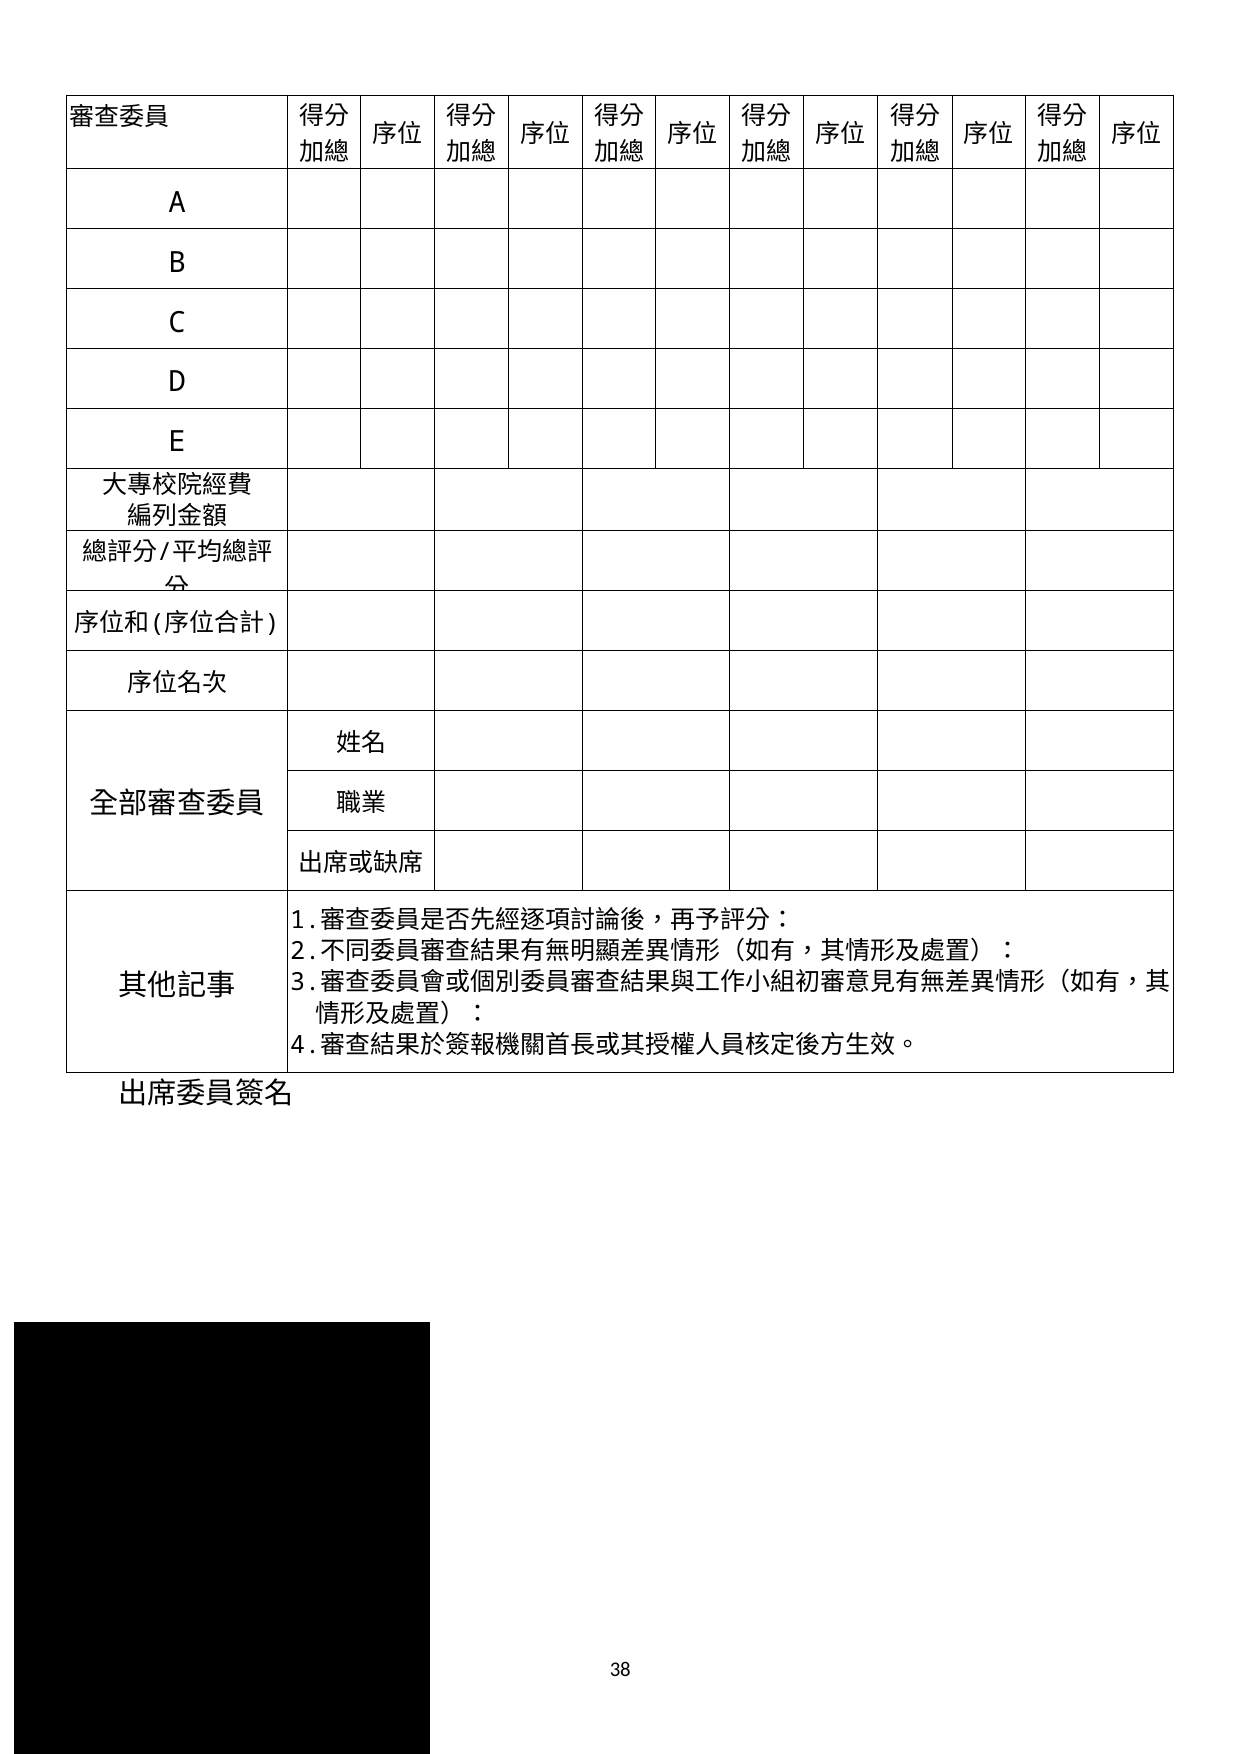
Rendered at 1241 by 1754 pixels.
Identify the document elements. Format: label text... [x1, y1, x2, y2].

table_cell [435, 771, 582, 830]
table_cell [656, 409, 729, 467]
table_cell 序位 [509, 96, 582, 168]
table_cell [1026, 469, 1173, 530]
table_cell [730, 469, 877, 530]
table_cell [730, 409, 803, 467]
table_cell 得分 加總 [1026, 96, 1099, 168]
table_cell D [67, 349, 287, 408]
table_cell [1100, 289, 1173, 348]
table_cell [730, 289, 803, 348]
table_cell 職業 [288, 771, 434, 830]
table_cell [288, 591, 434, 650]
table_cell [656, 229, 729, 288]
table_cell A [67, 169, 287, 228]
table_cell [804, 229, 877, 288]
table_cell [730, 771, 877, 830]
table_cell B [67, 229, 287, 288]
table_cell [1026, 771, 1173, 830]
table_cell [656, 289, 729, 348]
table_cell 總評分/平均總評分 [67, 531, 287, 590]
table_cell [435, 469, 582, 530]
table_cell [878, 349, 952, 408]
table_cell [730, 229, 803, 288]
table_cell [583, 349, 655, 408]
table_cell [288, 469, 434, 530]
table_cell [953, 289, 1025, 348]
table_cell 出席或缺席 [288, 831, 434, 890]
table_cell [953, 349, 1025, 408]
table_cell [1026, 349, 1099, 408]
table_cell 序位 [1100, 96, 1173, 168]
table_cell [583, 469, 729, 530]
table_cell 全部審查委員 [67, 711, 287, 890]
table_cell [878, 651, 1025, 710]
table_cell [361, 289, 434, 348]
table_cell 得分 加總 [730, 96, 803, 168]
table_cell [878, 591, 1025, 650]
table_cell [288, 409, 360, 467]
table_cell [435, 289, 508, 348]
table_cell [1100, 169, 1173, 228]
table_cell [1026, 169, 1099, 228]
table_cell [288, 289, 360, 348]
table_cell 序位名次 [67, 651, 287, 710]
table_cell [730, 349, 803, 408]
table_cell [583, 651, 729, 710]
table_cell 序位 [804, 96, 877, 168]
table_cell [878, 831, 1025, 890]
table_cell [878, 771, 1025, 830]
table_cell 審查委員 [67, 96, 287, 168]
table_cell E [67, 409, 287, 467]
table_cell [1026, 531, 1173, 590]
table_cell [878, 229, 952, 288]
table_cell [583, 771, 729, 830]
table_cell [435, 831, 582, 890]
table_cell [804, 169, 877, 228]
table_cell [435, 651, 582, 710]
table_cell [878, 711, 1025, 770]
table_cell [1100, 229, 1173, 288]
table_cell [435, 409, 508, 467]
table_cell [435, 229, 508, 288]
table_cell [583, 531, 729, 590]
table_cell [804, 289, 877, 348]
table_cell [583, 289, 655, 348]
table_cell [656, 169, 729, 228]
table_cell [730, 591, 877, 650]
table_cell [804, 349, 877, 408]
table_cell [583, 591, 729, 650]
table_cell [361, 349, 434, 408]
table_cell [288, 229, 360, 288]
table_cell [435, 711, 582, 770]
table_cell [1026, 651, 1173, 710]
table_cell 得分 加總 [288, 96, 360, 168]
table_cell [878, 289, 952, 348]
table_cell 姓名 [288, 711, 434, 770]
text 出席委員簽名 [118, 1073, 1122, 1111]
table_cell 序位 [361, 96, 434, 168]
table_cell [583, 409, 655, 467]
table_cell [361, 229, 434, 288]
table_cell [878, 409, 952, 467]
table_cell [730, 711, 877, 770]
table_cell 得分 加總 [435, 96, 508, 168]
table_cell [288, 349, 360, 408]
table_cell [288, 169, 360, 228]
table_cell 1.審查委員是否先經逐項討論後，再予評分： 2.不同委員審查結果有無明顯差異情形（如有，其情形及處置）： 3.審查委員會或個別委員審查結果與工作小組初審意見有無差異情形（如有，其情形及處置）： 4.審查結果於簽報機關首長或其授權人員核定後方生效。 [288, 891, 1173, 1072]
table_cell [730, 831, 877, 890]
table_cell [730, 169, 803, 228]
table_cell [878, 469, 1025, 530]
table_cell [730, 531, 877, 590]
table_cell [435, 531, 582, 590]
table_cell 序位 [953, 96, 1025, 168]
table_cell 序位和(序位合計) [67, 591, 287, 650]
table_cell [878, 531, 1025, 590]
table_cell 大專校院經費 編列金額 [67, 469, 287, 530]
table_cell [583, 831, 729, 890]
table_cell [1026, 229, 1099, 288]
table_cell [583, 711, 729, 770]
table_cell [435, 591, 582, 650]
table_cell [1100, 409, 1173, 467]
table_cell [1026, 831, 1173, 890]
table_cell [1100, 349, 1173, 408]
table_cell [509, 229, 582, 288]
table_cell [509, 169, 582, 228]
table_cell [509, 289, 582, 348]
table_cell 其他記事 [67, 891, 287, 1072]
table_cell [288, 531, 434, 590]
table_cell [288, 651, 434, 710]
table_cell [361, 169, 434, 228]
table_cell [953, 229, 1025, 288]
table_cell [435, 349, 508, 408]
table_cell 序位 [656, 96, 729, 168]
table_cell C [67, 289, 287, 348]
table_cell [583, 229, 655, 288]
table_cell [435, 169, 508, 228]
table_cell 得分 加總 [583, 96, 655, 168]
table_cell [509, 409, 582, 467]
table_cell [1026, 591, 1173, 650]
table_cell [953, 409, 1025, 467]
table_cell [656, 349, 729, 408]
table_cell [1026, 711, 1173, 770]
table_cell [361, 409, 434, 467]
table_cell 得分 加總 [878, 96, 952, 168]
table_cell [878, 169, 952, 228]
table_cell [1026, 409, 1099, 467]
table_cell [730, 651, 877, 710]
table_cell [804, 409, 877, 467]
table_cell [509, 349, 582, 408]
table_cell [953, 169, 1025, 228]
table_cell [583, 169, 655, 228]
table_cell [1026, 289, 1099, 348]
